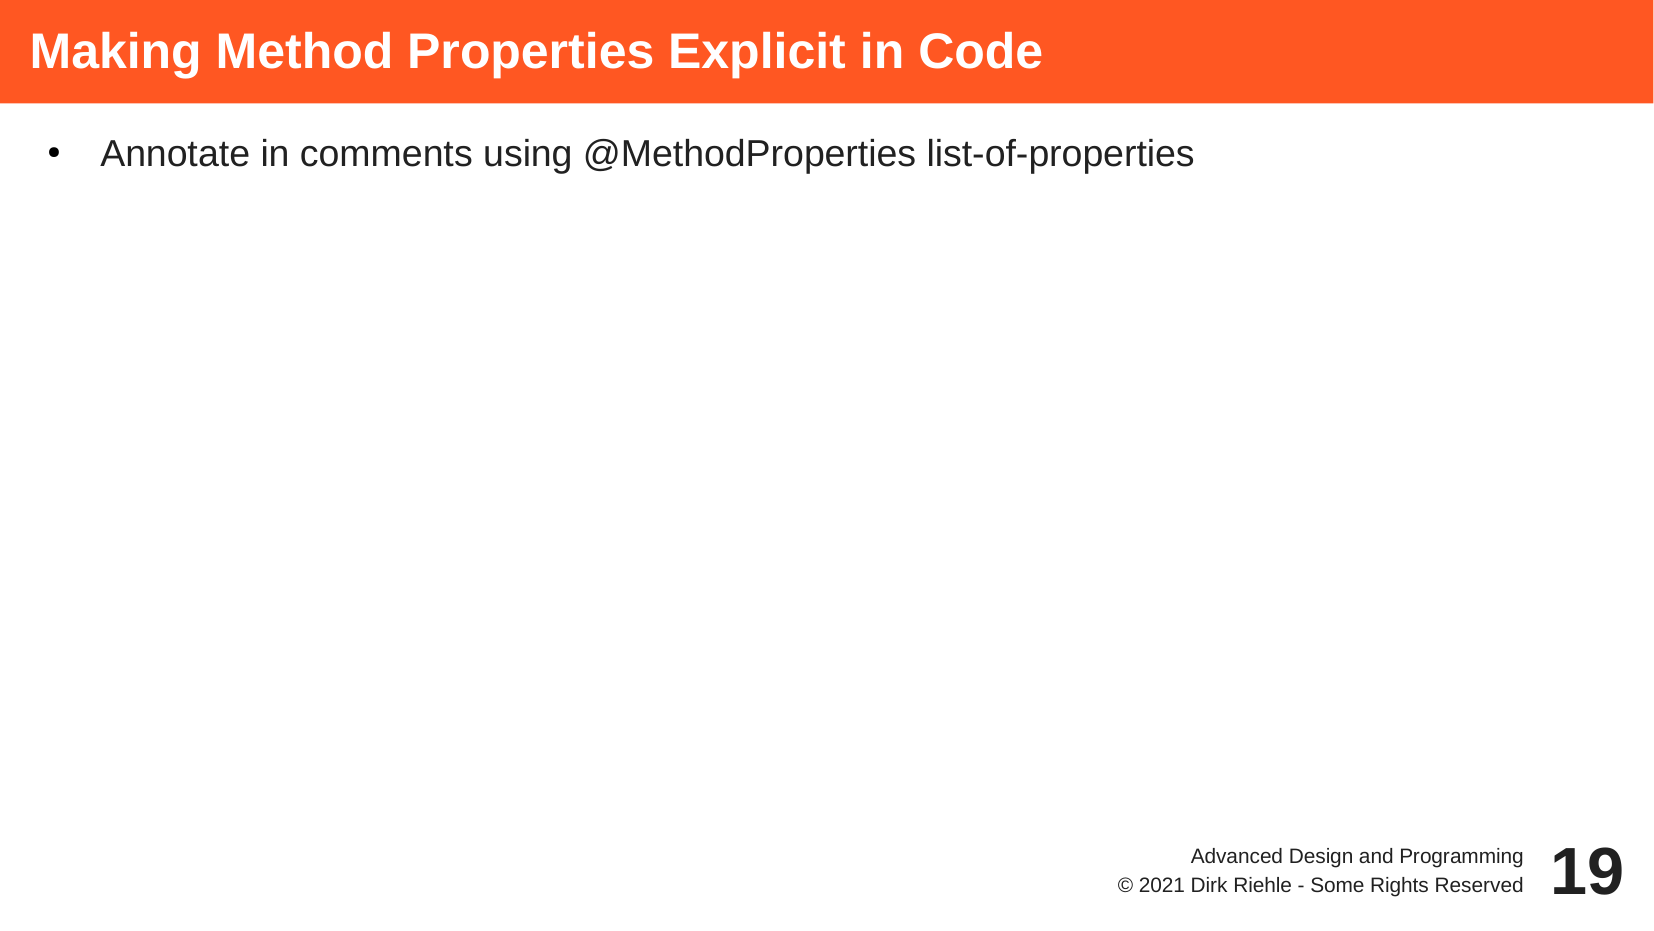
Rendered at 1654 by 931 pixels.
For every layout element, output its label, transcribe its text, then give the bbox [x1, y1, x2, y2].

list Annotate in comments using @MethodProperties list-of-properties [29, 132, 1625, 813]
title Making Method Properties Explicit in Code [0, 0, 1654, 104]
